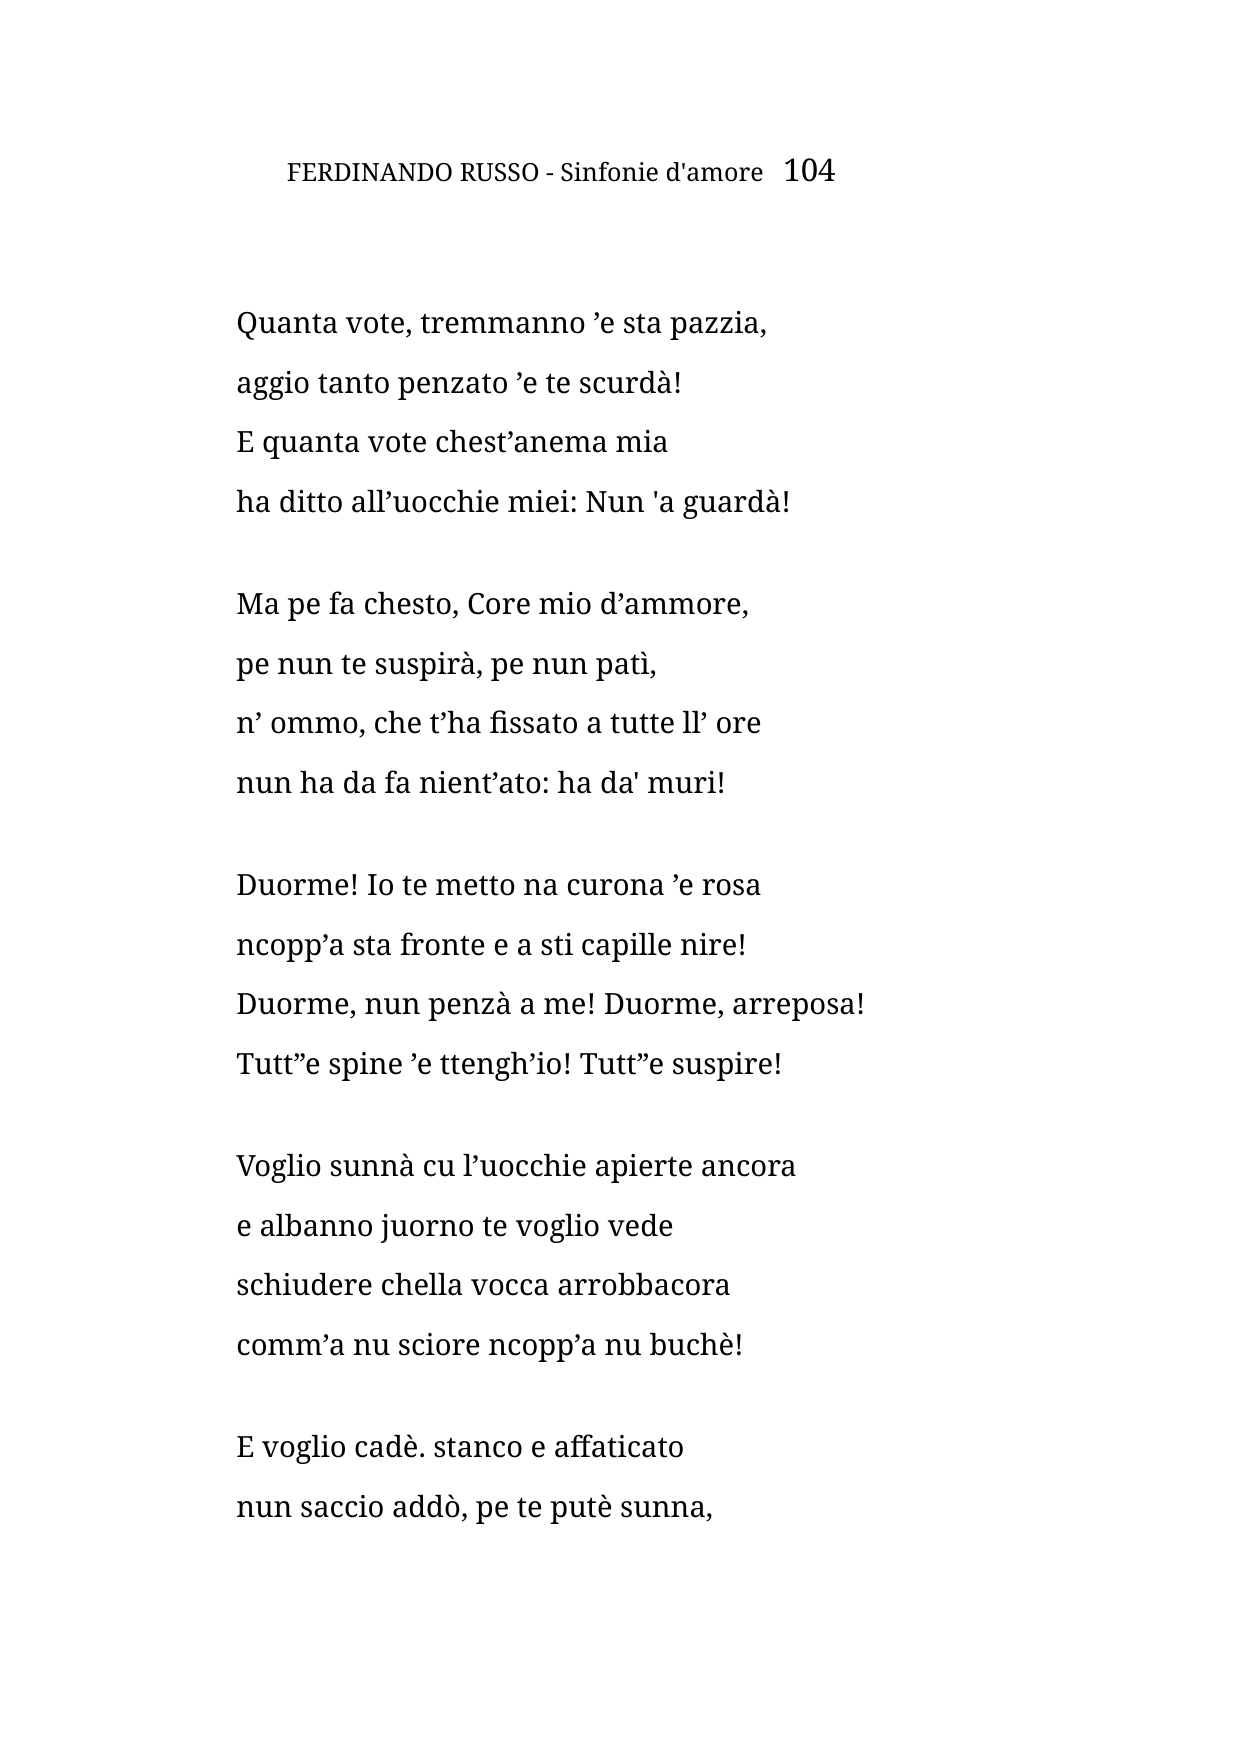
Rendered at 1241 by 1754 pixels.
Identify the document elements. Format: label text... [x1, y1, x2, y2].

text E voglio cadè. stanco e affaticato [177, 1427, 945, 1466]
text ncopp’a sta fronte e a sti capille nire! [177, 924, 945, 964]
text Tutt”e spine ’e ttengh’io! Tutt”e suspire! [177, 1043, 945, 1083]
text Duorme! Io te metto na curona ’e rosa [177, 864, 945, 904]
text nun saccio addò, pe te putè sunna, [177, 1486, 945, 1526]
text aggio tanto penzato ’e te scurdà! [177, 362, 945, 402]
text Quanta vote, tremmanno ’e sta pazzia, [177, 302, 945, 342]
text e albanno juorno te voglio vede [177, 1205, 945, 1245]
text pe nun te suspirà, pe nun patì, [177, 643, 945, 683]
text n’ ommo, che t’ha fissato a tutte ll’ ore [177, 702, 945, 742]
text schiudere chella vocca arrobbacora [177, 1264, 945, 1304]
text ha ditto all’uocchie miei: Nun 'a guardà! [177, 481, 945, 521]
text comm’a nu sciore ncopp’a nu buchè! [177, 1324, 945, 1364]
text Duorme, nun penzà a me! Duorme, arreposa! [177, 983, 945, 1023]
text Voglio sunnà cu l’uocchie apierte ancora [177, 1146, 945, 1185]
text E quanta vote chest’anema mia [177, 421, 945, 461]
text Ma pe fa chesto, Core mio d’ammore, [177, 583, 945, 623]
text nun ha da fa nient’ato: ha da' muri! [177, 762, 945, 802]
